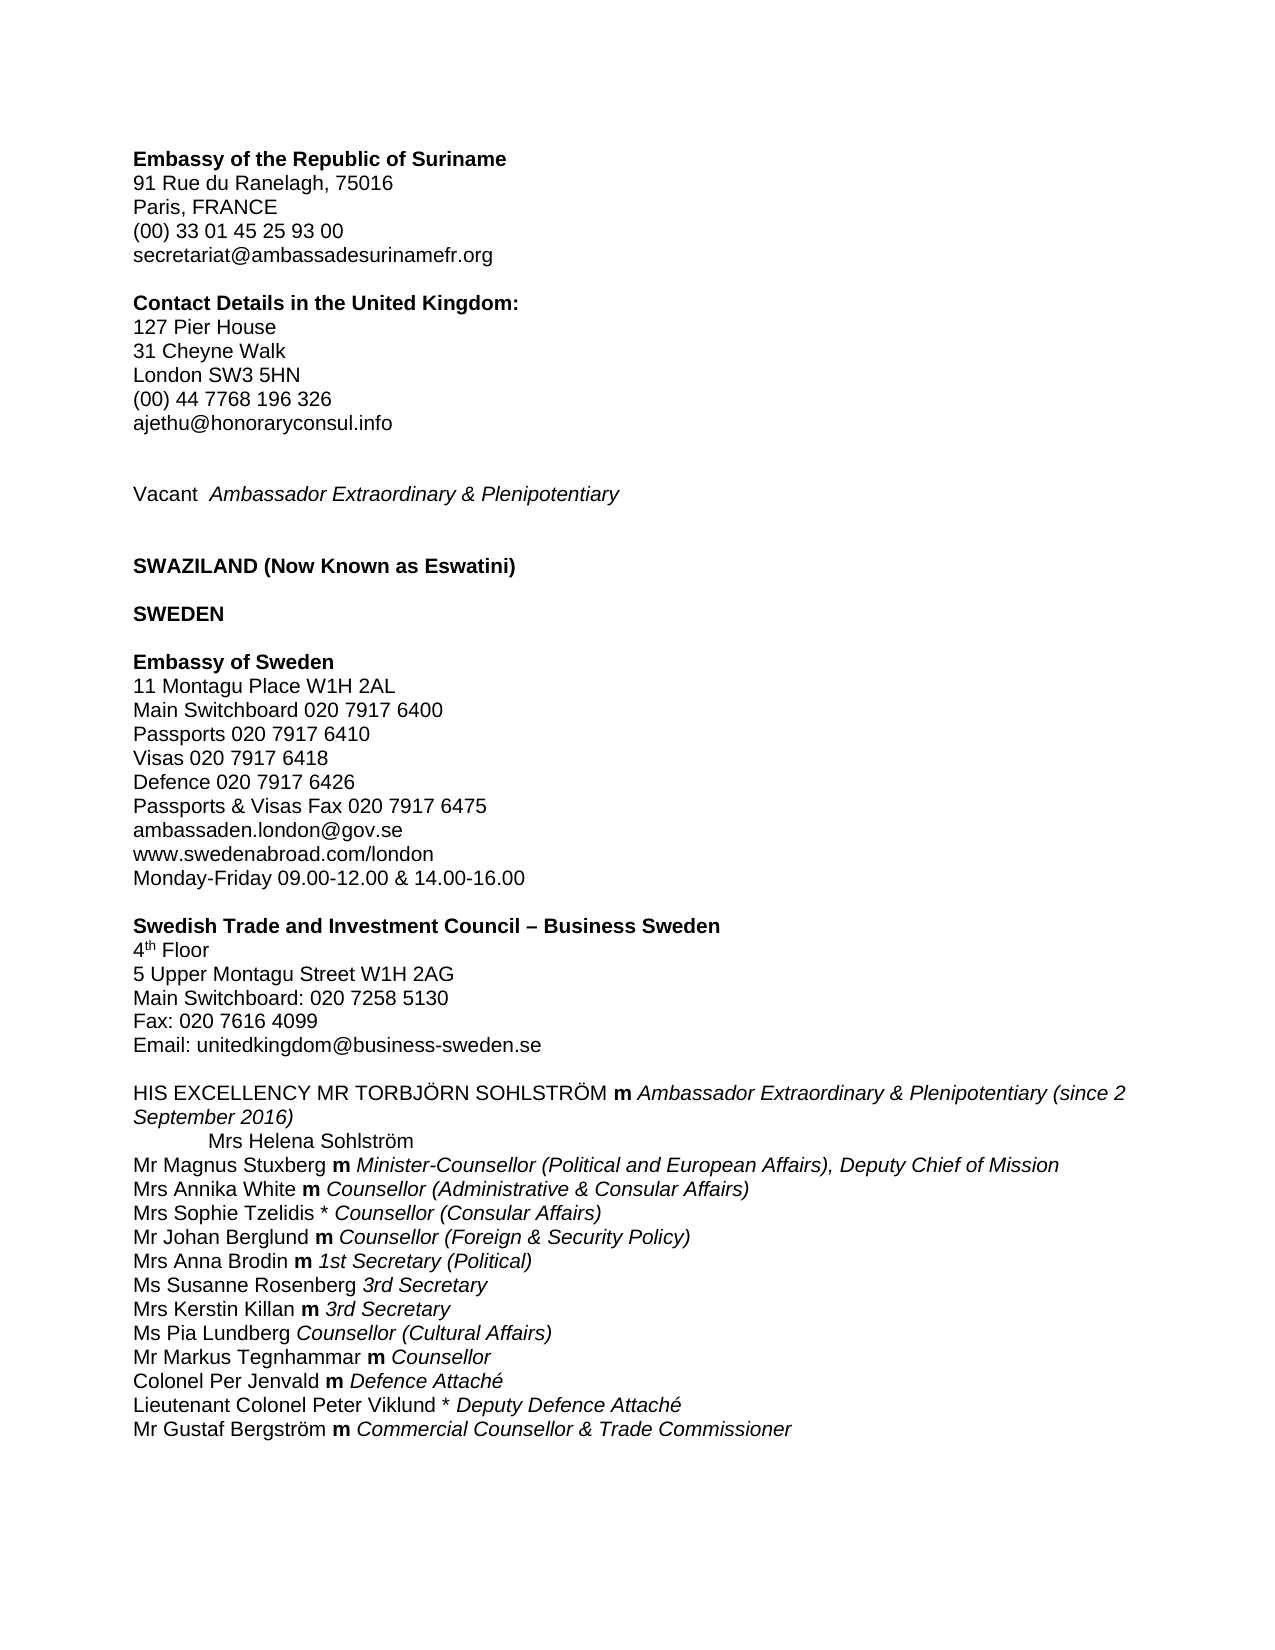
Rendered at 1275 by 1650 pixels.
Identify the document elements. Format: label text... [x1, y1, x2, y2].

text Email: unitedkingdom@business-sweden.se [133, 1033, 1181, 1057]
text Lieutenant Colonel Peter Viklund * Deputy Defence Attaché [133, 1393, 1181, 1417]
text Vacant Ambassador Extraordinary & Plenipotentiary [133, 482, 1181, 506]
text Main Switchboard 020 7917 6400 [133, 698, 1181, 722]
text ambassaden.london@gov.se [133, 818, 1181, 842]
text Mr Magnus Stuxberg m Minister-Counsellor (Political and European Affairs), Deputy Chief of Mission [133, 1153, 1181, 1177]
text HIS EXCELLENCY MR TORBJÖRN SOHLSTRÖM m Ambassador Extraordinary & Plenipotentiary (since 2 September 2016) [133, 1081, 1181, 1129]
text Mrs Kerstin Killan m 3rd Secretary [133, 1297, 1181, 1321]
text (00) 44 7768 196 326 [133, 386, 1181, 410]
text www.swedenabroad.com/london [133, 842, 1181, 866]
text 11 Montagu Place W1H 2AL [133, 674, 1181, 698]
text Colonel Per Jenvald m Defence Attaché [133, 1369, 1181, 1393]
subtitle Embassy of the Republic of Suriname [133, 147, 1181, 171]
text ajethu@honoraryconsul.info [133, 410, 1181, 434]
text Paris, FRANCE [133, 195, 1181, 219]
text Mr Johan Berglund m Counsellor (Foreign & Security Policy) [133, 1225, 1181, 1249]
text 127 Pier House [133, 314, 1181, 338]
text Mrs Helena Sohlström [133, 1129, 1181, 1153]
text Mr Gustaf Bergström m Commercial Counsellor & Trade Commissioner [133, 1417, 1181, 1441]
text 4th Floor [133, 937, 1181, 961]
text Ms Pia Lundberg Counsellor (Cultural Affairs) [133, 1321, 1181, 1345]
text Defence 020 7917 6426 [133, 770, 1181, 794]
text 91 Rue du Ranelagh, 75016 [133, 171, 1181, 195]
text Mrs Annika White m Counsellor (Administrative & Consular Affairs) [133, 1177, 1181, 1201]
text SWEDEN [133, 602, 1181, 626]
subtitle Embassy of Sweden [133, 650, 1181, 674]
text London SW3 5HN [133, 362, 1181, 386]
text 31 Cheyne Walk [133, 338, 1181, 362]
text Visas 020 7917 6418 [133, 746, 1181, 770]
text Mrs Anna Brodin m 1st Secretary (Political) [133, 1249, 1181, 1273]
text Fax: 020 7616 4099 [133, 1009, 1181, 1033]
subtitle SWAZILAND (Now Known as Eswatini) [133, 554, 1181, 578]
text Ms Susanne Rosenberg 3rd Secretary [133, 1273, 1181, 1297]
text Mr Markus Tegnhammar m Counsellor [133, 1345, 1181, 1369]
text Mrs Sophie Tzelidis * Counsellor (Consular Affairs) [133, 1201, 1181, 1225]
text Monday-Friday 09.00-12.00 & 14.00-16.00 [133, 866, 1181, 889]
text (00) 33 01 45 25 93 00 [133, 219, 1181, 243]
text Passports 020 7917 6410 [133, 722, 1181, 746]
text Main Switchboard: 020 7258 5130 [133, 985, 1181, 1009]
text Passports & Visas Fax 020 7917 6475 [133, 794, 1181, 818]
text Contact Details in the United Kingdom: [133, 291, 1181, 314]
subtitle Swedish Trade and Investment Council – Business Sweden [133, 913, 1181, 937]
text secretariat@ambassadesurinamefr.org [133, 243, 1181, 267]
text 5 Upper Montagu Street W1H 2AG [133, 961, 1181, 985]
